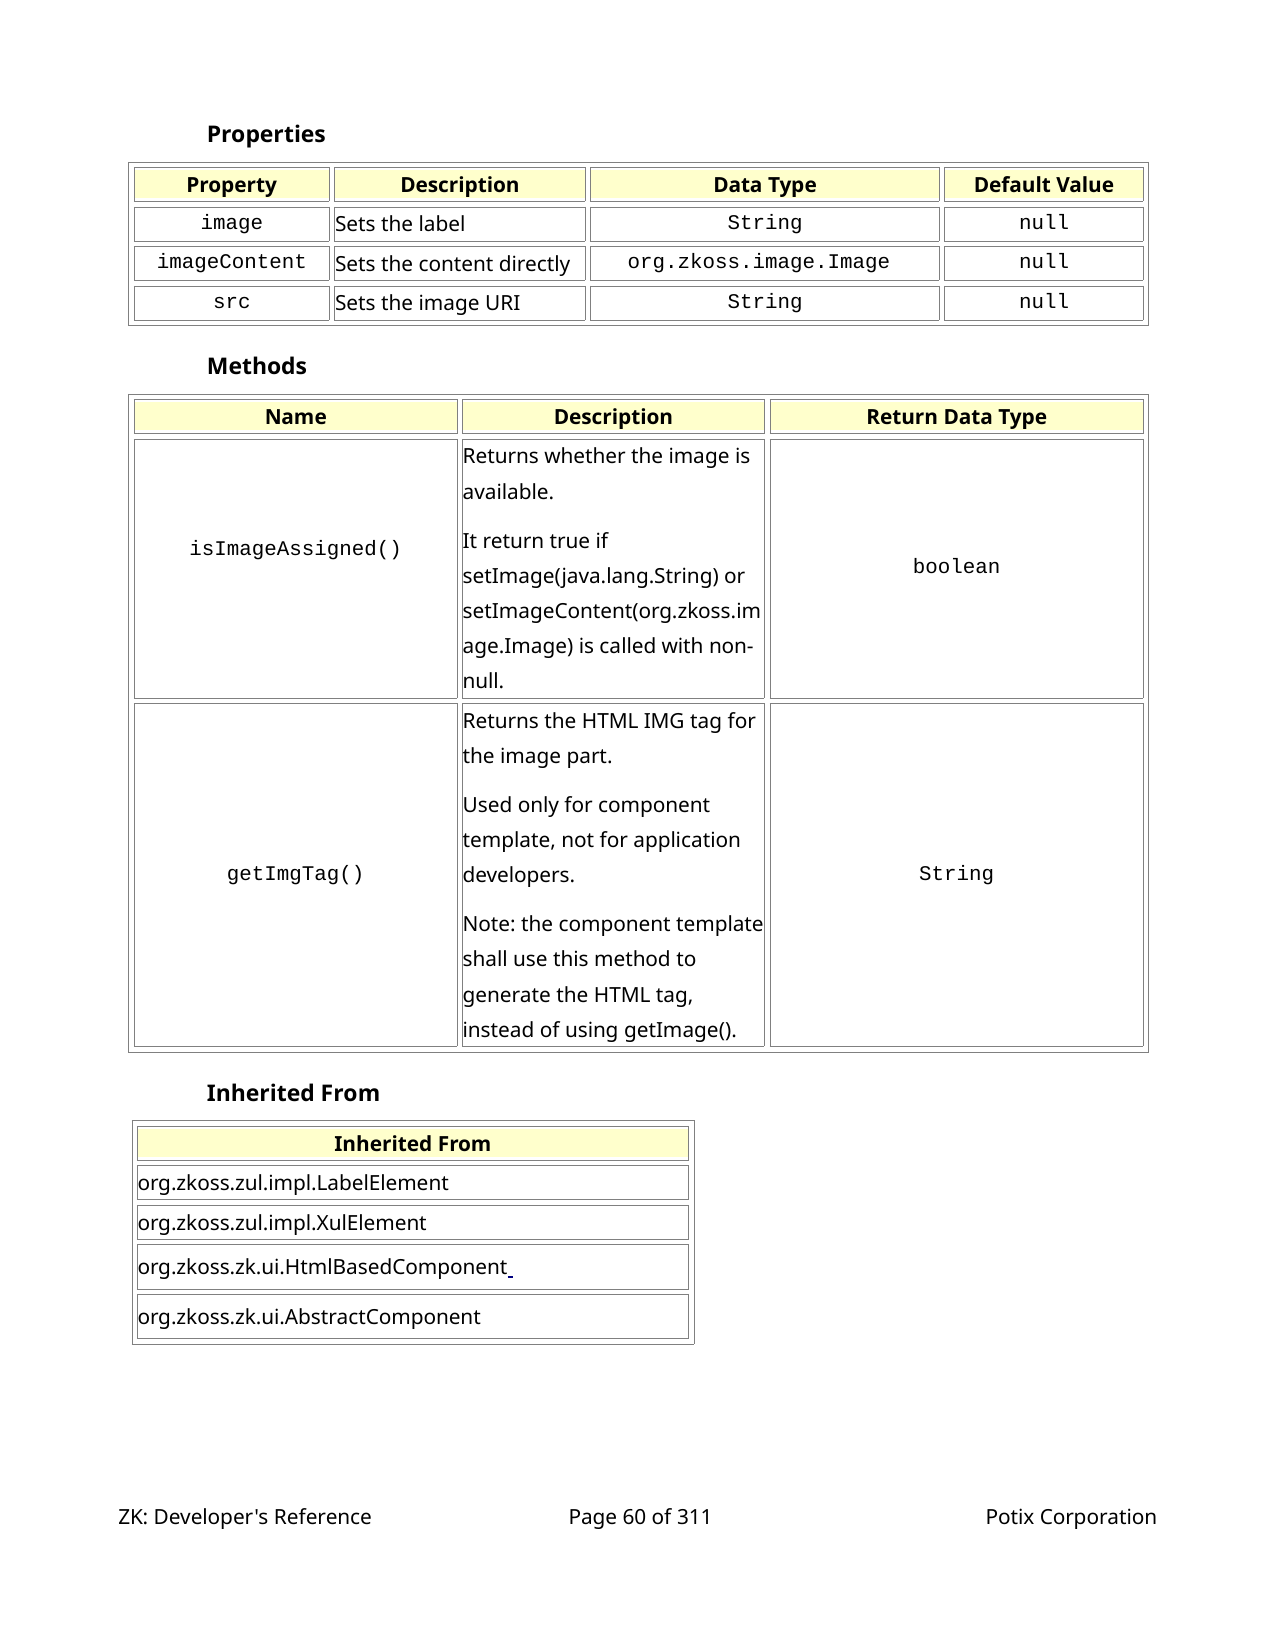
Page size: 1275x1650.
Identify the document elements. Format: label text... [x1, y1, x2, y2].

table_cell org.zkoss.zk.ui.HtmlBasedComponent [134, 1239, 691, 1288]
table_cell String [767, 698, 1146, 1046]
table_cell imageContent [131, 241, 332, 280]
subtitle Properties [207, 118, 1157, 149]
table_cell null [942, 241, 1146, 280]
table_cell image [131, 201, 332, 241]
table_cell Returns the HTML IMG tag for the image part. Used only for component template, not for application developers. Note: the component template shall use this method to generate the HTML tag, instead of using getImage(). [460, 698, 767, 1046]
table_cell org.zkoss.zul.impl.LabelElement [134, 1160, 691, 1199]
subtitle Inherited From [207, 1077, 1157, 1108]
table_header Default Value [942, 163, 1146, 201]
table_header Property [131, 163, 332, 201]
table_cell org.zkoss.zk.ui.AbstractComponent [134, 1289, 691, 1338]
table_cell Returns whether the image is available. It return true if setImage(java.lang.String) or setImageContent(org.zkoss.image.Image) is called with non-null. [460, 433, 767, 698]
table_header Inherited From [134, 1121, 691, 1160]
table_header Return Data Type [767, 395, 1146, 433]
table_cell src [131, 280, 332, 320]
table_cell String [588, 201, 942, 241]
subtitle Methods [207, 350, 1157, 381]
table_header Description [332, 163, 588, 201]
table_cell null [942, 201, 1146, 241]
table_cell Sets the label [332, 201, 588, 241]
table_header Data Type [588, 163, 942, 201]
table_cell Sets the content directly [332, 241, 588, 280]
table_header Description [460, 395, 767, 433]
table_cell org.zkoss.image.Image [588, 241, 942, 280]
table_cell String [588, 280, 942, 320]
table_cell boolean [767, 433, 1146, 698]
table_cell getImgTag() [131, 698, 459, 1046]
table_cell null [942, 280, 1146, 320]
table_cell org.zkoss.zul.impl.XulElement [134, 1199, 691, 1239]
table_cell isImageAssigned() [131, 433, 459, 698]
table_cell Sets the image URI [332, 280, 588, 320]
table_header Name [131, 395, 459, 433]
